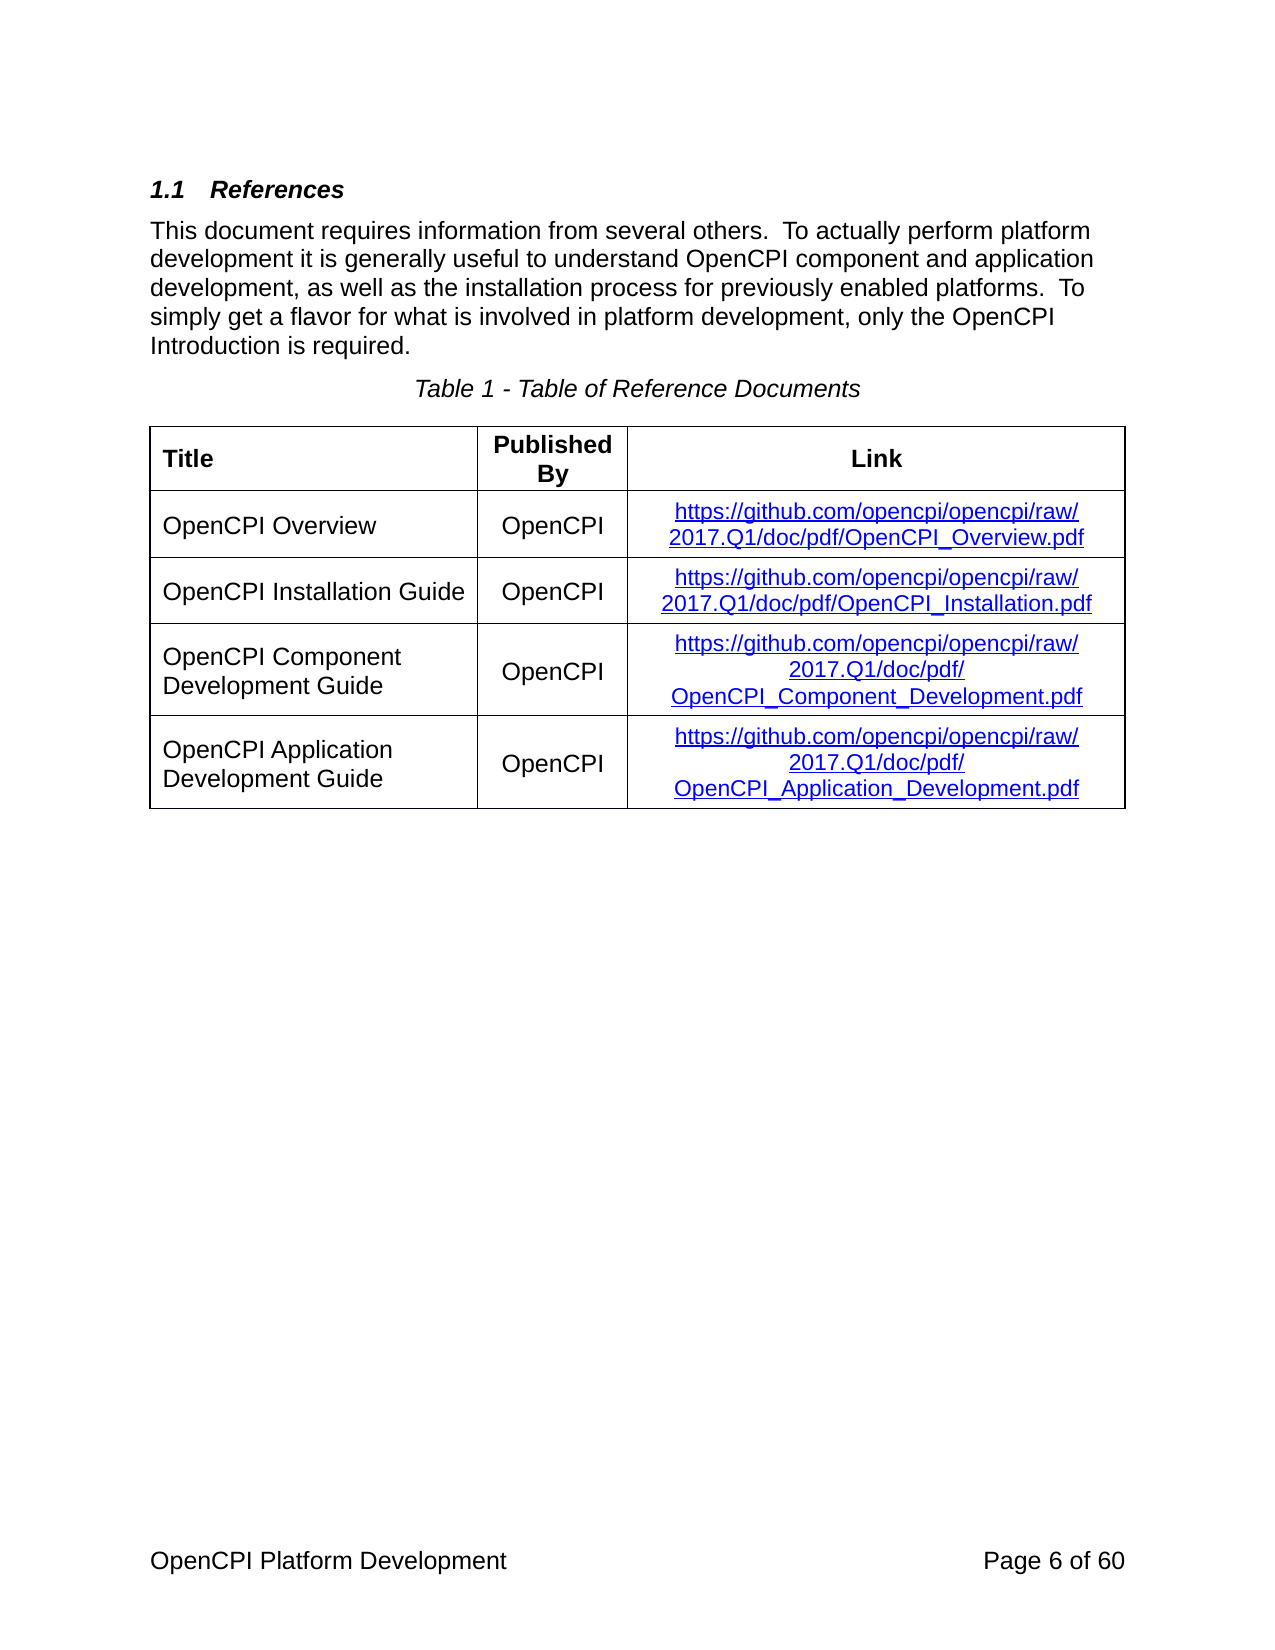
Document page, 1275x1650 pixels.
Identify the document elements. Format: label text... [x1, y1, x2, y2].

table_cell OpenCPI [478, 558, 627, 623]
table_cell https://github.com/opencpi/opencpi/raw/2017.Q1/doc/pdf/OpenCPI_Application_Development.pdf [628, 716, 1124, 808]
table_cell https://github.com/opencpi/opencpi/raw/2017.Q1/doc/pdf/OpenCPI_Installation.pdf [628, 558, 1124, 623]
text This document requires information from several others. To actually perform platform development it is generally useful to understand OpenCPI component and application development, as well as the installation process for previously enabled platforms. To simply get a flavor for what is involved in platform development, only the OpenCPI Introduction is required. [150, 216, 1125, 359]
table_cell https://github.com/opencpi/opencpi/raw/2017.Q1/doc/pdf/OpenCPI_Overview.pdf [628, 491, 1124, 557]
table_header Title [151, 427, 477, 490]
table_cell OpenCPI Installation Guide [151, 558, 477, 623]
table_cell OpenCPI [478, 491, 627, 557]
table_cell OpenCPI [478, 716, 627, 808]
table_cell OpenCPI [478, 624, 627, 715]
table_header Link [628, 427, 1124, 490]
text Table 1 - Table of Reference Documents [150, 374, 1125, 403]
table_cell OpenCPI Application Development Guide [151, 716, 477, 808]
table_cell https://github.com/opencpi/opencpi/raw/2017.Q1/doc/pdf/OpenCPI_Component_Development.pdf [628, 624, 1124, 715]
subtitle References [150, 175, 1125, 204]
table_cell OpenCPI Component Development Guide [151, 624, 477, 715]
table_cell OpenCPI Overview [151, 491, 477, 557]
table_header Published By [478, 427, 627, 490]
